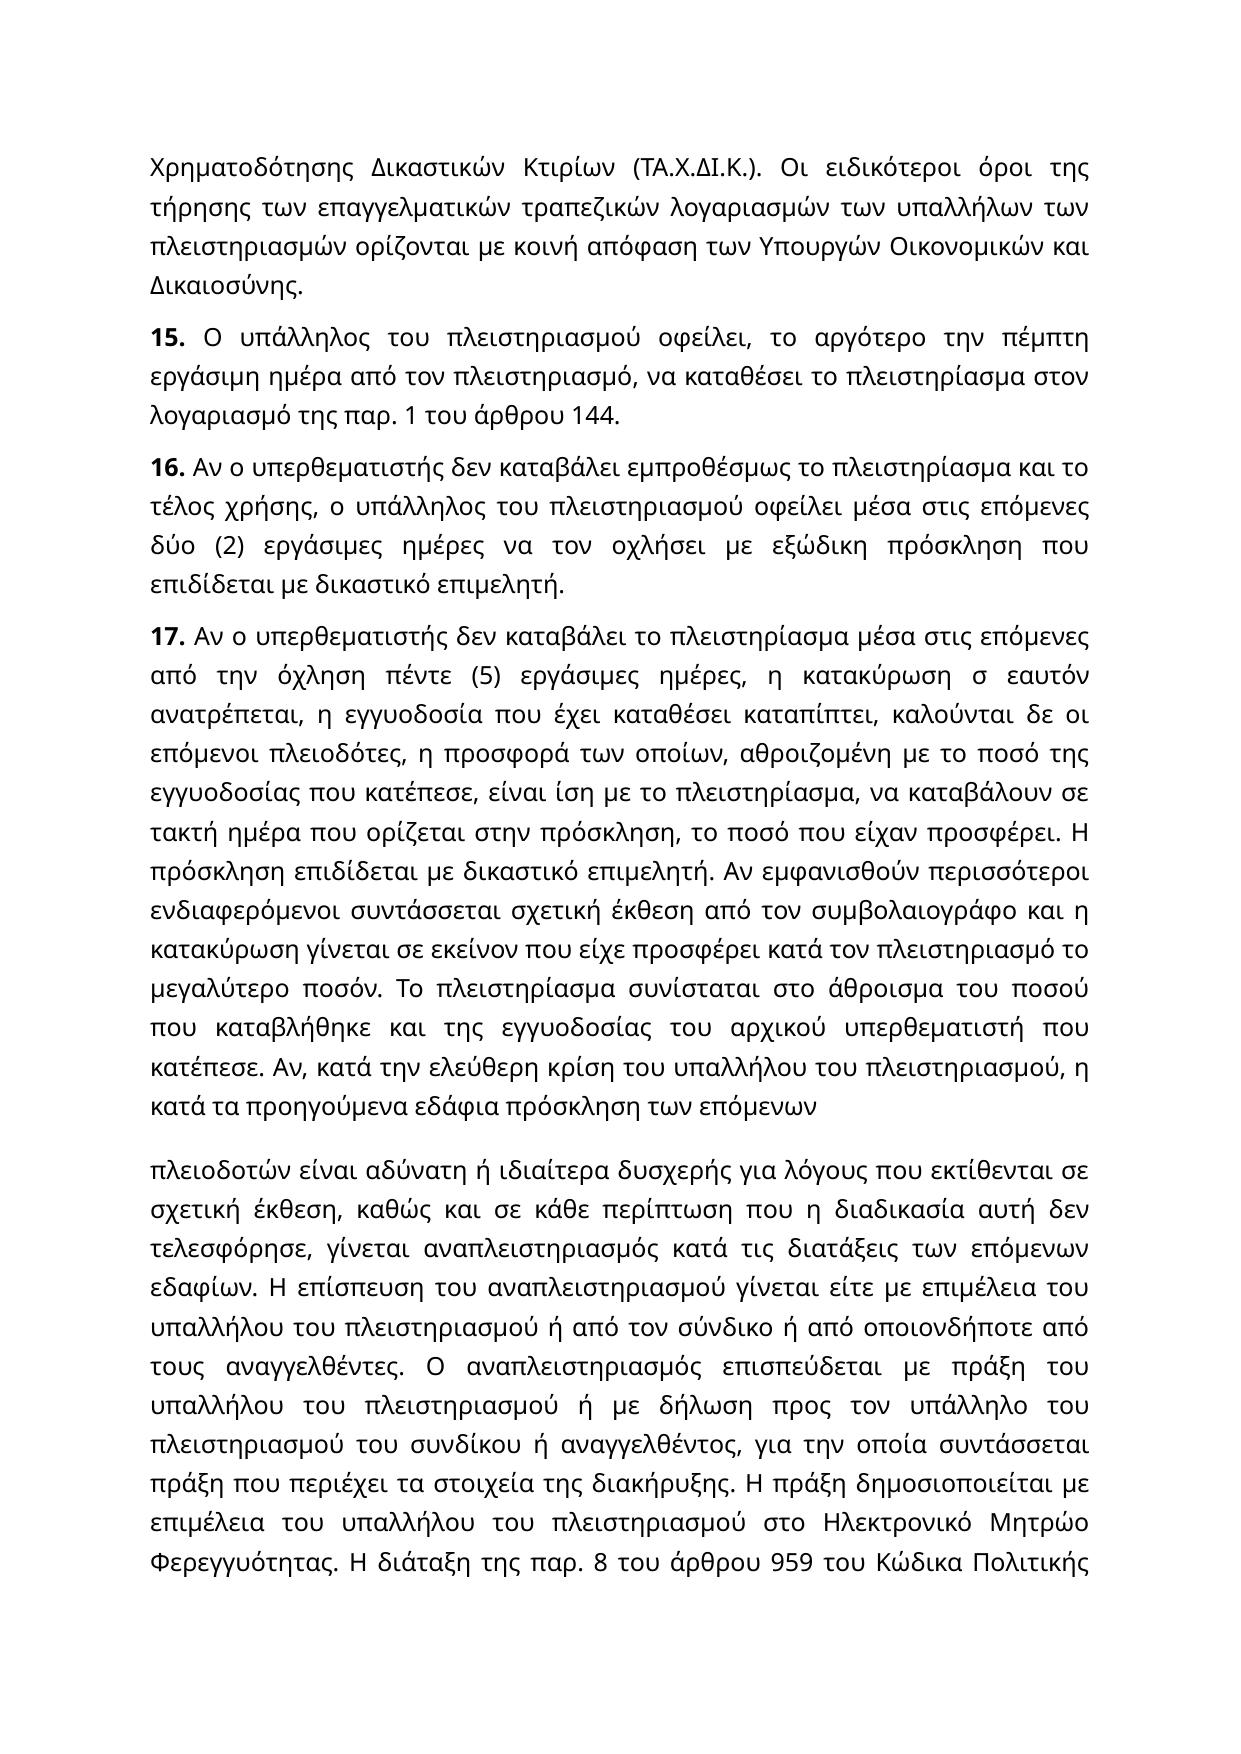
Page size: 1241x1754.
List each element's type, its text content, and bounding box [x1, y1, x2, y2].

text 17. Αν ο υπερθεματιστής δεν καταβάλει το πλειστηρίασμα μέσα στις επόμενες από την όχληση πέντε (5) εργάσιμες ημέρες, η κατακύρωση σ εαυτόν ανατρέπεται, η εγγυοδοσία που έχει καταθέσει καταπίπτει, καλούνται δε οι επόμενοι πλειοδότες, η προσφορά των οποίων, αθροιζομένη με το ποσό της εγγυοδοσίας που κατέπεσε, είναι ίση με το πλειστηρίασμα, να καταβάλουν σε τακτή ημέρα που ορίζεται στην πρόσκληση, το ποσό που είχαν προσφέρει. Η πρόσκληση επιδίδεται με δικαστικό επιμελητή. Αν εμφανισθούν περισσότεροι ενδιαφερόμενοι συντάσσεται σχετική έκθεση από τον συμβολαιογράφο και η κατακύρωση γίνεται σε εκείνον που είχε προσφέρει κατά τον πλειστηριασμό το μεγαλύτερο ποσόν. Το πλειστηρίασμα συνίσταται στο άθροισμα του ποσού που καταβλήθηκε και της εγγυοδοσίας του αρχικού υπερθεματιστή που κατέπεσε. Αν, κατά την ελεύθερη κρίση του υπαλλήλου του πλειστηριασμού, η κατά τα προηγούμενα εδάφια πρόσκληση των επόμενων [150, 618, 1090, 1122]
text πλειοδοτών είναι αδύνατη ή ιδιαίτερα δυσχερής για λόγους που εκτίθενται σε σχετική έκθεση, καθώς και σε κάθε περίπτωση που η διαδικασία αυτή δεν τελεσφόρησε, γίνεται αναπλειστηριασμός κατά τις διατάξεις των επόμενων εδαφίων. Η επίσπευση του αναπλειστηριασμού γίνεται είτε με επιμέλεια του υπαλλήλου του πλειστηριασμού ή από τον σύνδικο ή από οποιονδήποτε από τους αναγγελθέντες. Ο αναπλειστηριασμός επισπεύδεται με πράξη του υπαλλήλου του πλειστηριασμού ή με δήλωση προς τον υπάλληλο του πλειστηριασμού του συνδίκου ή αναγγελθέντος, για την οποία συντάσσεται πράξη που περιέχει τα στοιχεία της διακήρυξης. Η πράξη δημοσιοποιείται με επιμέλεια του υπαλλήλου του πλειστηριασμού στο Ηλεκτρονικό Μητρώο Φερεγγυότητας. Η διάταξη της παρ. 8 του άρθρου 959 του Κώδικα Πολιτικής [150, 1152, 1090, 1578]
text Χρηματοδότησης Δικαστικών Κτιρίων (ΤΑ.Χ.ΔΙ.Κ.). Οι ειδικότεροι όροι της τήρησης των επαγγελματικών τραπεζικών λογαριασμών των υπαλλήλων των πλειστηριασμών ορίζονται με κοινή απόφαση των Υπουργών Οικονομικών και Δικαιοσύνης. [150, 150, 1090, 302]
text 15. Ο υπάλληλος του πλειστηριασμού οφείλει, το αργότερο την πέμπτη εργάσιμη ημέρα από τον πλειστηριασμό, να καταθέσει το πλειστηρίασμα στον λογαριασμό της παρ. 1 του άρθρου 144. [150, 319, 1090, 432]
text 16. Αν ο υπερθεματιστής δεν καταβάλει εμπροθέσμως το πλειστηρίασμα και το τέλος χρήσης, ο υπάλληλος του πλειστηριασμού οφείλει μέσα στις επόμενες δύο (2) εργάσιμες ημέρες να τον οχλήσει με εξώδικη πρόσκληση που επιδίδεται με δικαστικό επιμελητή. [150, 449, 1090, 601]
